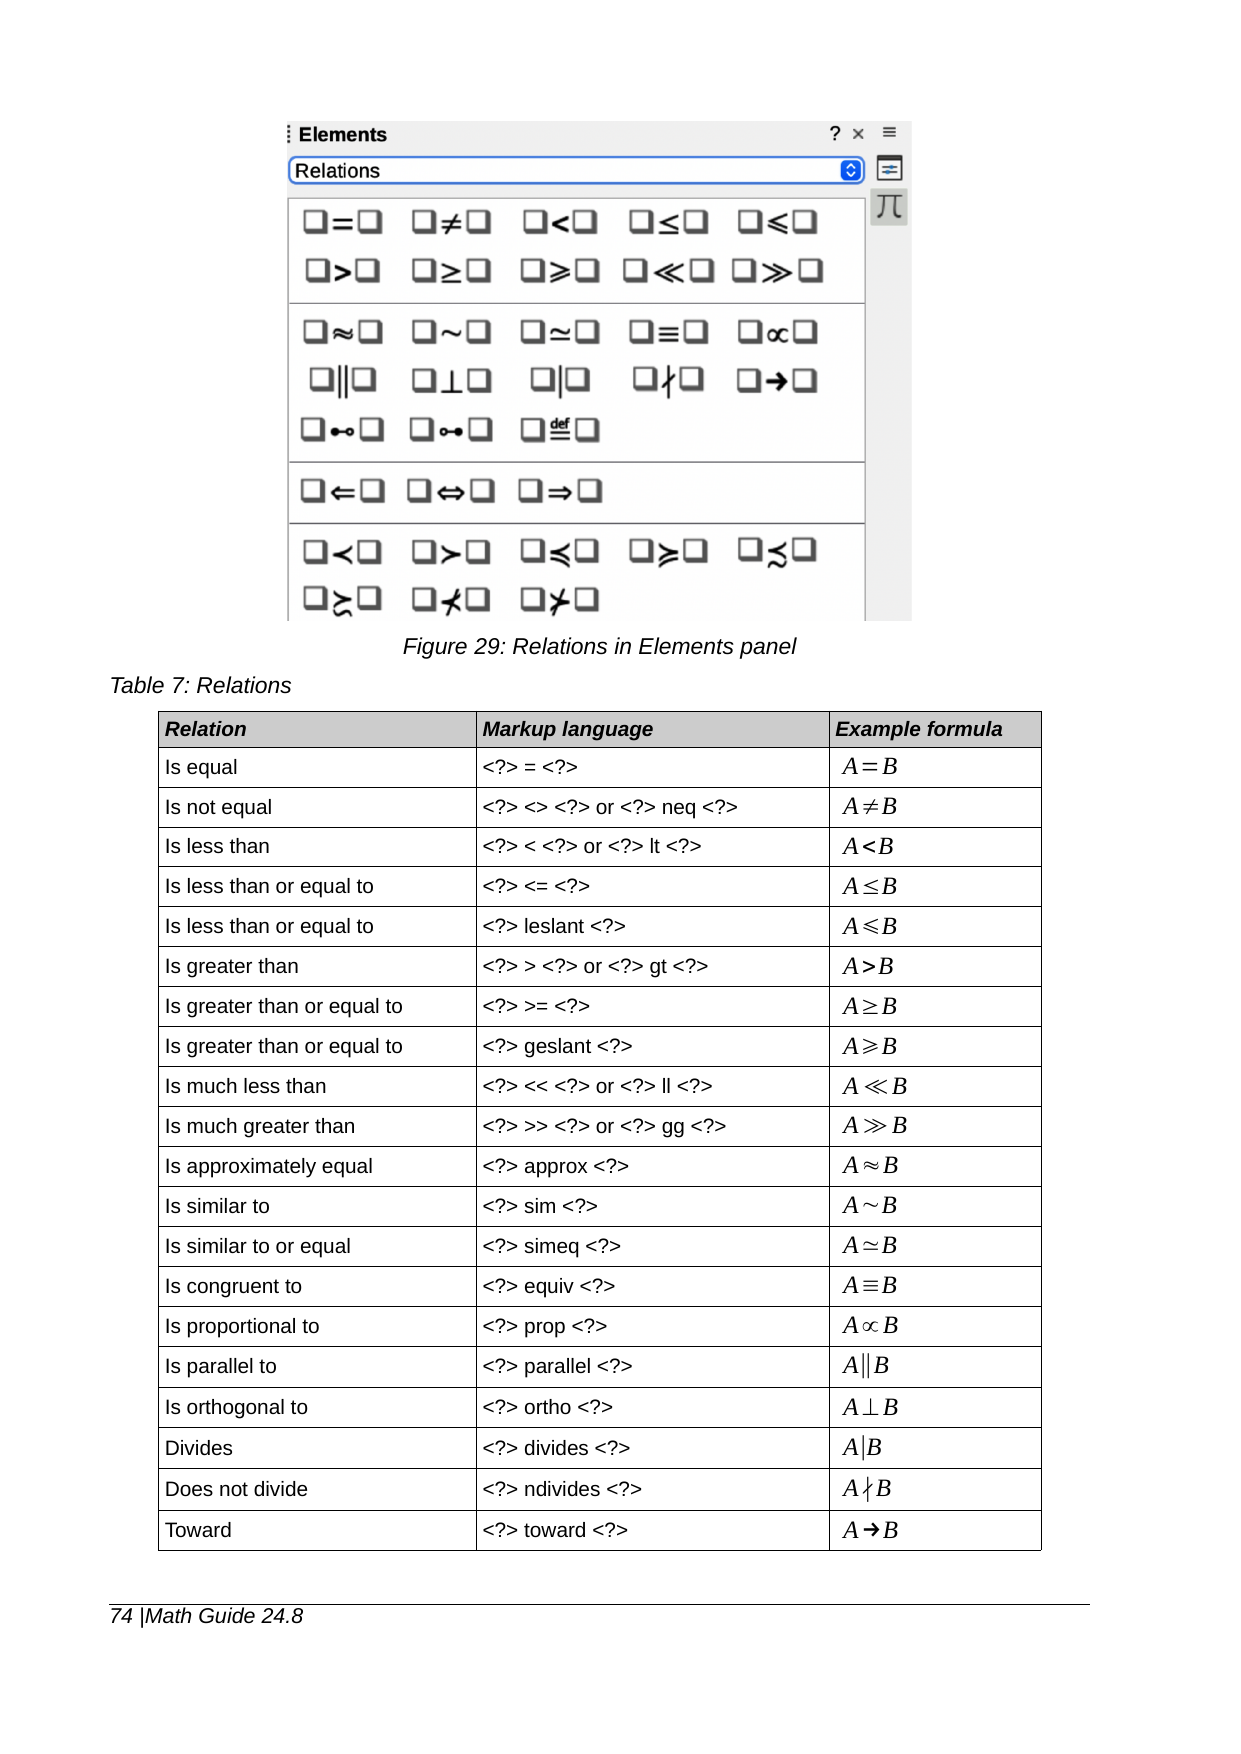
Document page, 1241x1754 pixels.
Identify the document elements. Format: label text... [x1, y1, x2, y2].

table_cell Is less than [159, 828, 476, 866]
table_cell Is much less than [159, 1067, 476, 1106]
table_cell Toward [159, 1511, 476, 1550]
table_cell Does not divide [159, 1469, 476, 1510]
table_cell Is greater than or equal to [159, 987, 476, 1026]
table_cell [830, 1107, 1041, 1146]
table_cell Is less than or equal to [159, 907, 476, 946]
table_cell <?> >> <?> or <?> gg <?> [477, 1107, 829, 1146]
table_cell [830, 1428, 1041, 1468]
table_cell <?> << <?> or <?> ll <?> [477, 1067, 829, 1106]
picture [287, 121, 912, 621]
table_cell <?> geslant <?> [477, 1027, 829, 1066]
table_cell Is similar to [159, 1187, 476, 1226]
table_cell [830, 867, 1041, 906]
table_cell Is proportional to [159, 1307, 476, 1346]
table_cell [830, 1227, 1041, 1266]
table_cell <?> toward <?> [477, 1511, 829, 1550]
table_cell Is greater than or equal to [159, 1027, 476, 1066]
table_cell <?> equiv <?> [477, 1267, 829, 1306]
table_cell [830, 1147, 1041, 1186]
table_cell Is equal [159, 748, 476, 787]
text Table 7: Relations [109, 672, 1090, 698]
table_cell [830, 828, 1041, 866]
table_cell [830, 907, 1041, 946]
table_cell [830, 1187, 1041, 1226]
table_header Markup language [477, 712, 829, 747]
table_header Example formula [830, 712, 1041, 747]
table_cell [830, 947, 1041, 986]
text Figure 29: Relations in Elements panel [287, 633, 912, 659]
table_cell [830, 1027, 1041, 1066]
table_cell <?> leslant <?> [477, 907, 829, 946]
table_cell <?> > <?> or <?> gt <?> [477, 947, 829, 986]
table_cell [830, 788, 1041, 827]
table_cell Is approximately equal [159, 1147, 476, 1186]
table_cell <?> >= <?> [477, 987, 829, 1026]
table_cell [830, 1067, 1041, 1106]
table_cell <?> sim <?> [477, 1187, 829, 1226]
table_cell <?> prop <?> [477, 1307, 829, 1346]
table_cell [830, 1347, 1041, 1387]
table_cell Is parallel to [159, 1347, 476, 1387]
table_cell <?> = <?> [477, 748, 829, 787]
table_cell [830, 1267, 1041, 1306]
table_cell <?> < <?> or <?> lt <?> [477, 828, 829, 866]
table_cell Is much greater than [159, 1107, 476, 1146]
table_cell Is less than or equal to [159, 867, 476, 906]
table_cell Is congruent to [159, 1267, 476, 1306]
table_cell Is greater than [159, 947, 476, 986]
table_cell [830, 1469, 1041, 1510]
table_cell <?> ndivides <?> [477, 1469, 829, 1510]
table_cell Divides [159, 1428, 476, 1468]
table_cell Is not equal [159, 788, 476, 827]
table_cell <?> simeq <?> [477, 1227, 829, 1266]
table_cell <?> divides <?> [477, 1428, 829, 1468]
table_cell [830, 987, 1041, 1026]
table_cell <?> approx <?> [477, 1147, 829, 1186]
table_header Relation [159, 712, 476, 747]
table_cell [830, 1388, 1041, 1427]
table_cell [830, 748, 1041, 787]
table_cell Is similar to or equal [159, 1227, 476, 1266]
table_cell <?> <= <?> [477, 867, 829, 906]
table_cell <?> ortho <?> [477, 1388, 829, 1427]
table_cell <?> <> <?> or <?> neq <?> [477, 788, 829, 827]
table_cell Is orthogonal to [159, 1388, 476, 1427]
table_cell <?> parallel <?> [477, 1347, 829, 1387]
table_cell [830, 1511, 1041, 1550]
table_cell [830, 1307, 1041, 1346]
